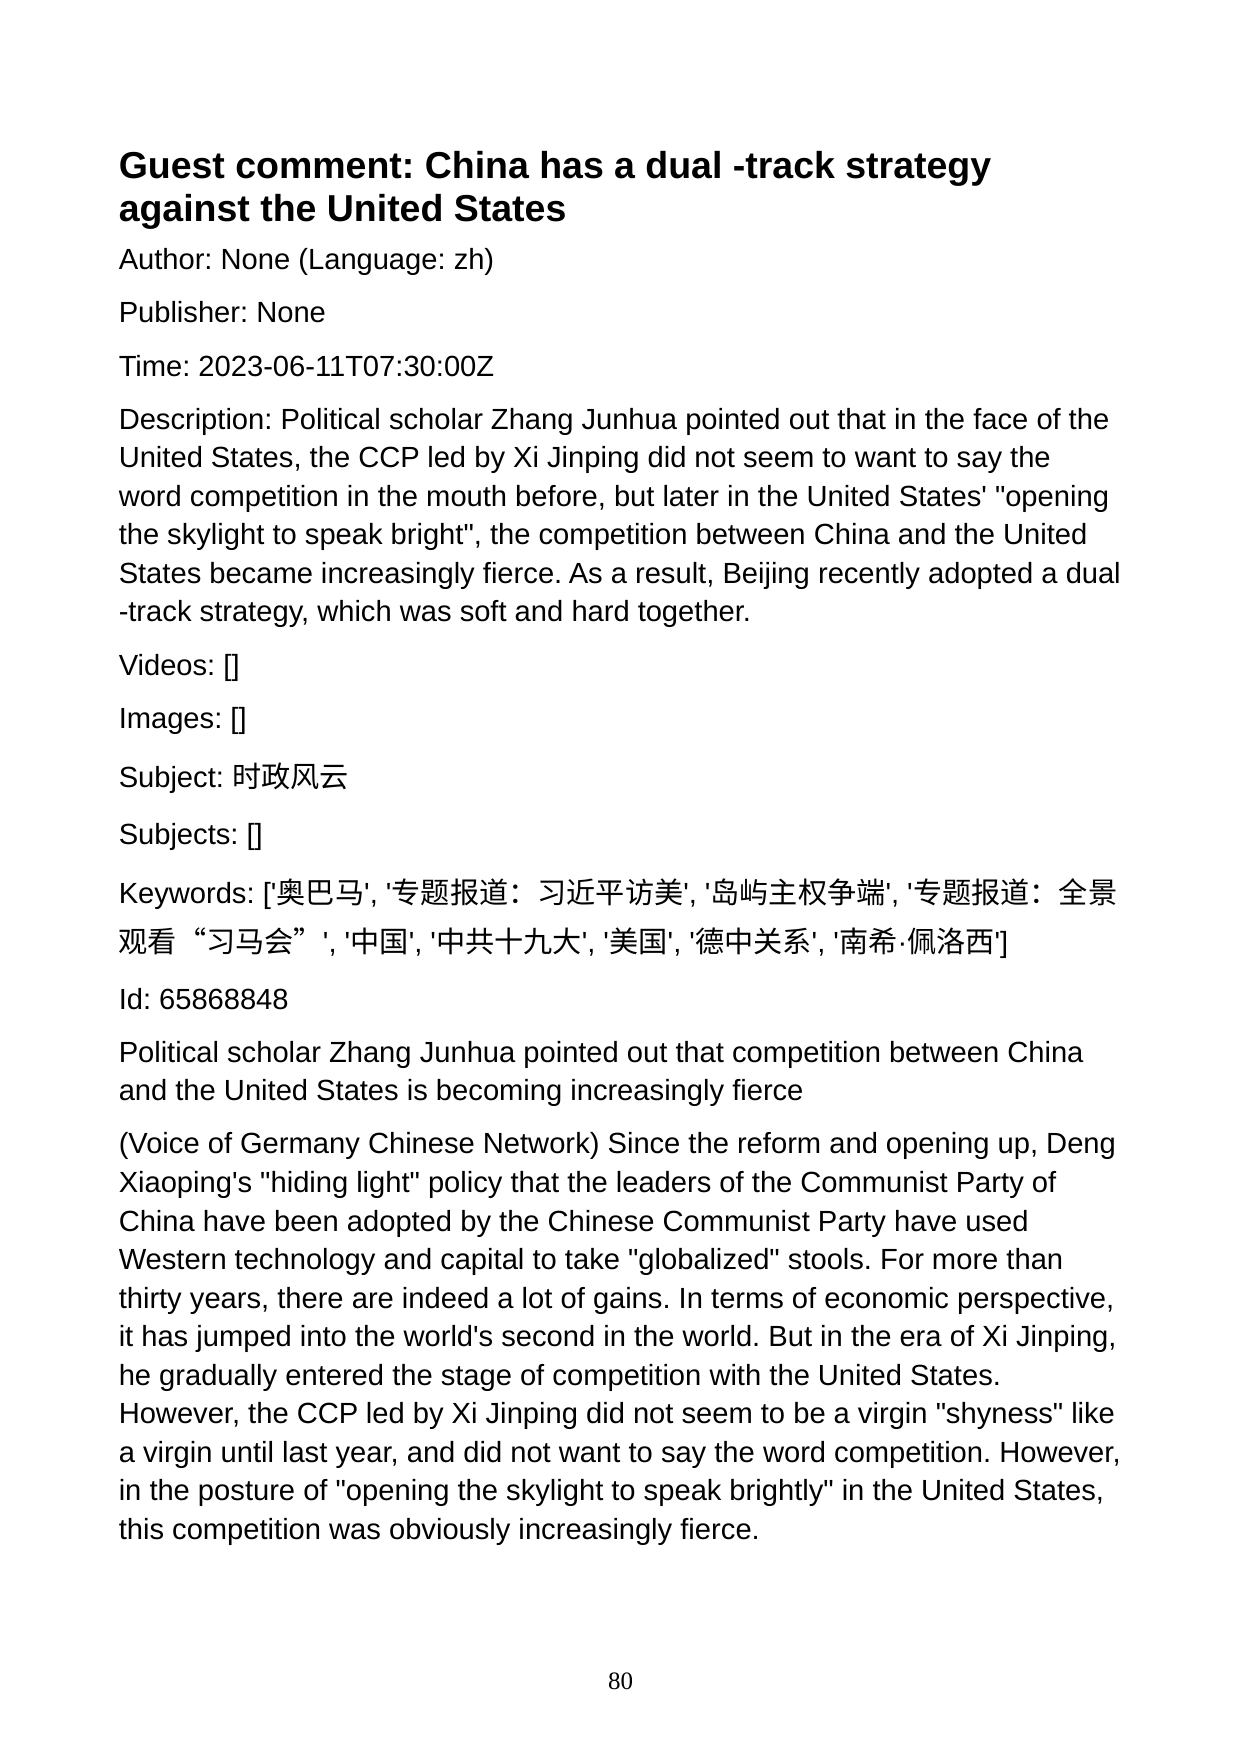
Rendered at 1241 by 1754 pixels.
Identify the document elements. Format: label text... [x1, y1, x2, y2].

subtitle Guest comment: China has a dual -track strategy against the United States [118, 143, 1122, 230]
text Videos: [] [118, 647, 1122, 681]
text Keywords: ['奥巴马', '专题报道：习近平访美', '岛屿主权争端', '专题报道：全景观看“习马会”', '中国', '中共十九大', '美国', '德中关系', '南希·佩洛西'] [118, 870, 1122, 961]
text Subject: 时政风云 [118, 754, 1122, 796]
text Description: Political scholar Zhang Junhua pointed out that in the face of the United States, the CCP led by Xi Jinping did not seem to want to say the word competition in the mouth before, but later in the United States' "opening the skylight to speak bright", the competition between China and the United States became increasingly fierce. As a result, Beijing recently adopted a dual -track strategy, which was soft and hard together. [118, 402, 1122, 628]
text Subjects: [] [118, 817, 1122, 850]
text (Voice of Germany Chinese Network) Since the reform and opening up, Deng Xiaoping's "hiding light" policy that the leaders of the Communist Party of China have been adopted by the Chinese Communist Party have used Western technology and capital to take "globalized" stools. For more than thirty years, there are indeed a lot of gains. In terms of economic perspective, it has jumped into the world's second in the world. But in the era of Xi Jinping, he gradually entered the stage of competition with the United States. However, the CCP led by Xi Jinping did not seem to be a virgin "shyness" like a virgin until last year, and did not want to say the word competition. However, in the posture of "opening the skylight to speak brightly" in the United States, this competition was obviously increasingly fierce. [118, 1126, 1122, 1545]
text Time: 2023-06-11T07:30:00Z [118, 348, 1122, 382]
text Author: None (Language: zh) [118, 242, 1122, 276]
text Id: 65868848 [118, 982, 1122, 1015]
text Images: [] [118, 701, 1122, 734]
text Publisher: None [118, 295, 1122, 329]
text Political scholar Zhang Junhua pointed out that competition between China and the United States is becoming increasingly fierce [118, 1035, 1122, 1107]
